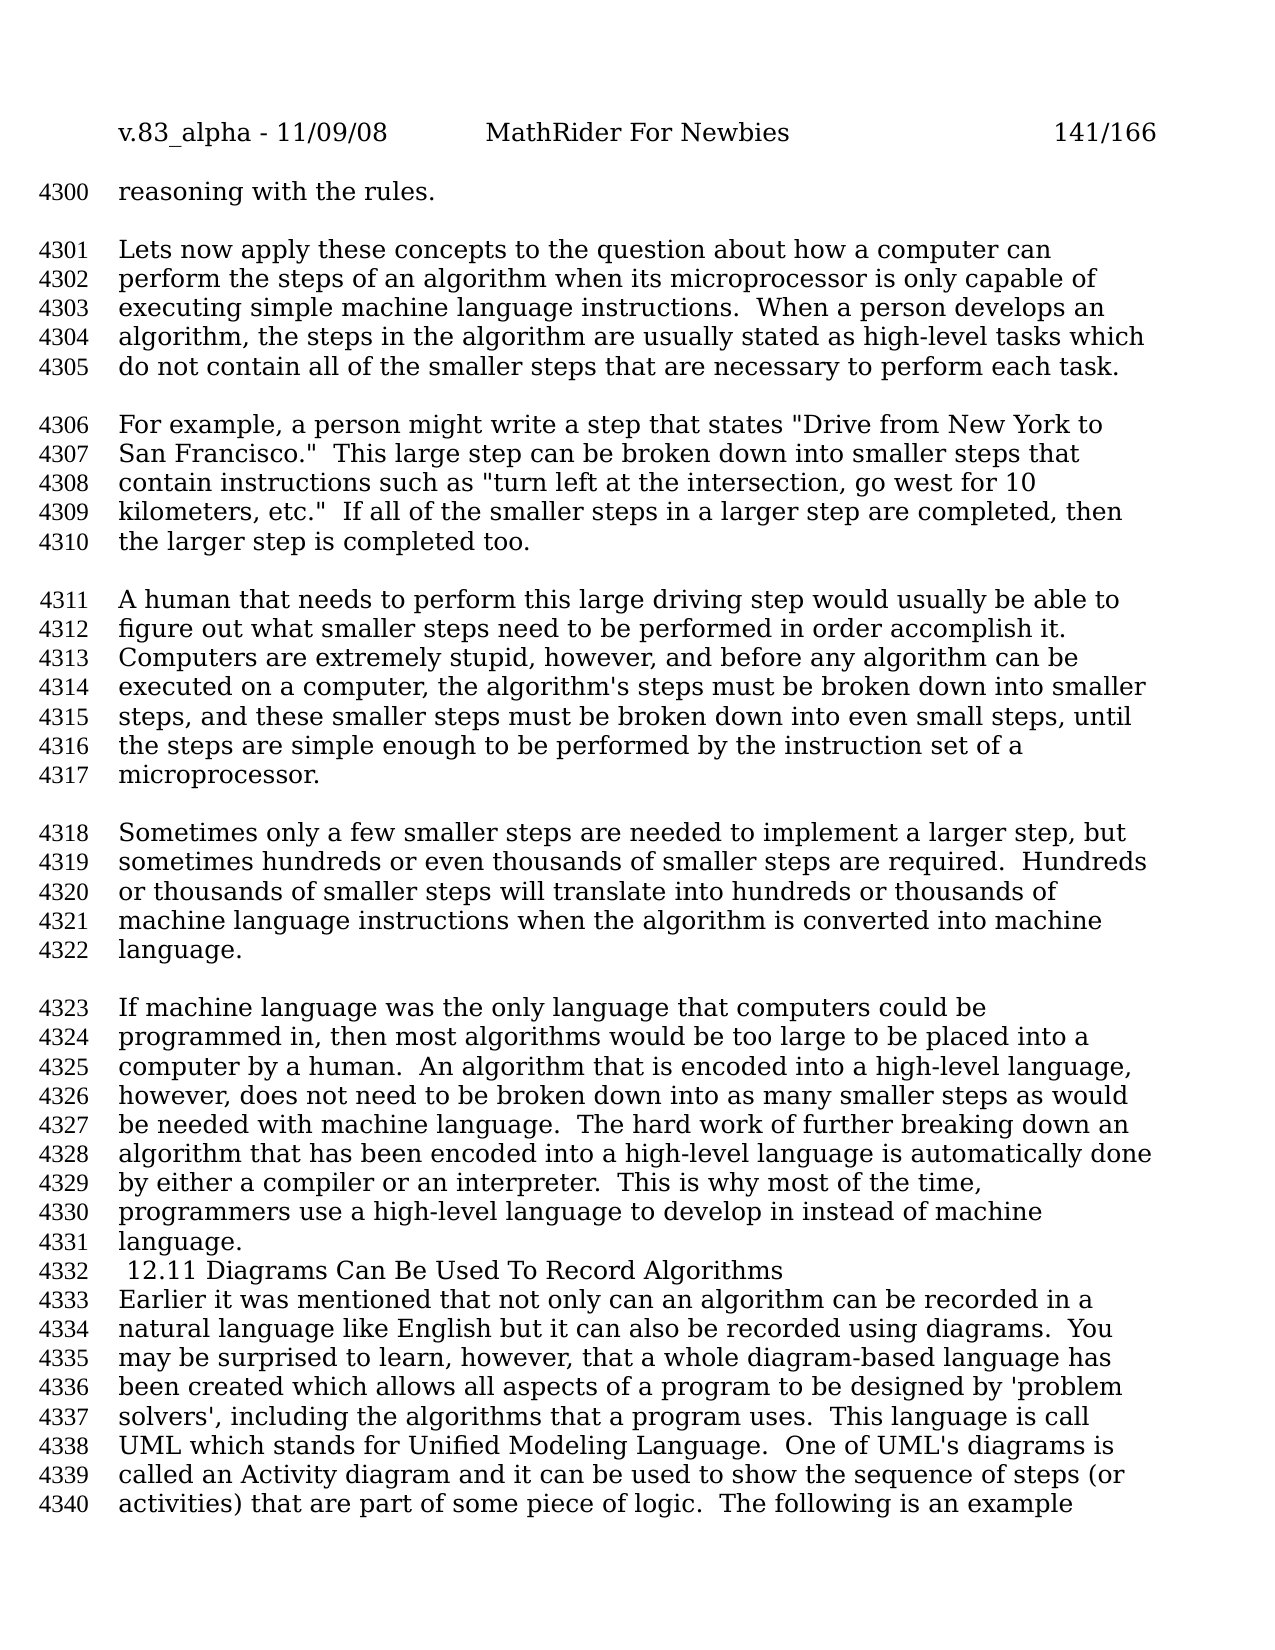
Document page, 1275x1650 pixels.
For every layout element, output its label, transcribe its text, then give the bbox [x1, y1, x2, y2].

text If machine language was the only language that computers could be programmed in, then most algorithms would be too large to be placed into a computer by a human. An algorithm that is encoded into a high-level language, however, does not need to be broken down into as many smaller steps as would be needed with machine language. The hard work of further breaking down an algorithm that has been encoded into a high-level language is automatically done by either a compiler or an interpreter. This is why most of the time, programmers use a high-level language to develop in instead of machine language. [118, 993, 1157, 1256]
text A human that needs to perform this large driving step would usually be able to figure out what smaller steps need to be performed in order accomplish it. Computers are extremely stupid, however, and before any algorithm can be executed on a computer, the algorithm's steps must be broken down into smaller steps, and these smaller steps must be broken down into even small steps, until the steps are simple enough to be performed by the instruction set of a microprocessor. [118, 585, 1157, 789]
text Earlier it was mentioned that not only can an algorithm can be recorded in a natural language like English but it can also be recorded using diagrams. You may be surprised to learn, however, that a whole diagram-based language has been created which allows all aspects of a program to be designed by 'problem solvers', including the algorithms that a program uses. This language is call UML which stands for Unified Modeling Language. One of UML's diagrams is called an Activity diagram and it can be used to show the sequence of steps (or activities) that are part of some piece of logic. The following is an example [118, 1285, 1157, 1518]
text reasoning with the rules. [118, 177, 1157, 206]
text 12.11 Diagrams Can Be Used To Record Algorithms [118, 1256, 1157, 1285]
text Lets now apply these concepts to the question about how a computer can perform the steps of an algorithm when its microprocessor is only capable of executing simple machine language instructions. When a person develops an algorithm, the steps in the algorithm are usually stated as high-level tasks which do not contain all of the smaller steps that are necessary to perform each task. [118, 235, 1157, 381]
text For example, a person might write a step that states "Drive from New York to San Francisco." This large step can be broken down into smaller steps that contain instructions such as "turn left at the intersection, go west for 10 kilometers, etc." If all of the smaller steps in a larger step are completed, then the larger step is completed too. [118, 410, 1157, 556]
text Sometimes only a few smaller steps are needed to implement a larger step, but sometimes hundreds or even thousands of smaller steps are required. Hundreds or thousands of smaller steps will translate into hundreds or thousands of machine language instructions when the algorithm is converted into machine language. [118, 818, 1157, 964]
